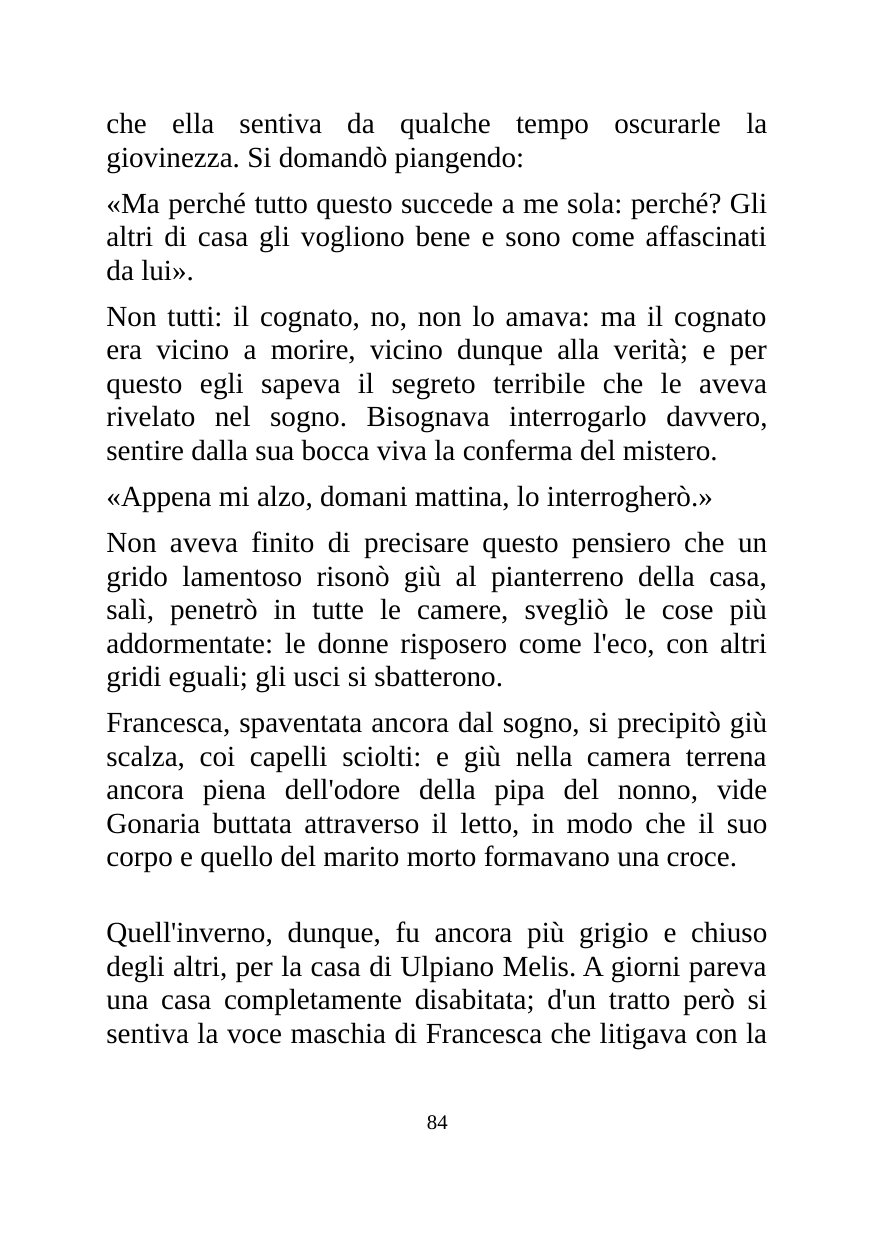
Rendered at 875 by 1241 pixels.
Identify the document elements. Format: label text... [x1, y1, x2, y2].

text Quell'inverno, dunque, fu ancora più grigio e chiuso degli altri, per la casa di Ulpiano Melis. A giorni pareva una casa completamente disabitata; d'un tratto però si sentiva la voce maschia di Francesca che litigava con la [106, 915, 768, 1049]
text Non aveva finito di precisare questo pensiero che un grido lamentoso risonò giù al pianterreno della casa, salì, penetrò in tutte le camere, svegliò le cose più addormentate: le donne risposero come l'eco, con altri gridi eguali; gli usci si sbatterono. [106, 525, 768, 693]
text «Ma perché tutto questo succede a me sola: perché? Gli altri di casa gli vogliono bene e sono come affascinati da lui». [106, 186, 768, 286]
text che ella sentiva da qualche tempo oscurarle la giovinezza. Si domandò piangendo: [106, 106, 768, 173]
text «Appena mi alzo, domani mattina, lo interrogherò.» [106, 479, 768, 513]
text Francesca, spaventata ancora dal sogno, si precipitò giù scalza, coi capelli sciolti: e giù nella camera terrena ancora piena dell'odore della pipa del nonno, vide Gonaria buttata attraverso il letto, in modo che il suo corpo e quello del marito morto formavano una croce. [106, 705, 768, 873]
text Non tutti: il cognato, no, non lo amava: ma il cognato era vicino a morire, vicino dunque alla verità; e per questo egli sapeva il segreto terribile che le aveva rivelato nel sogno. Bisognava interrogarlo davvero, sentire dalla sua bocca viva la conferma del mistero. [106, 299, 768, 467]
